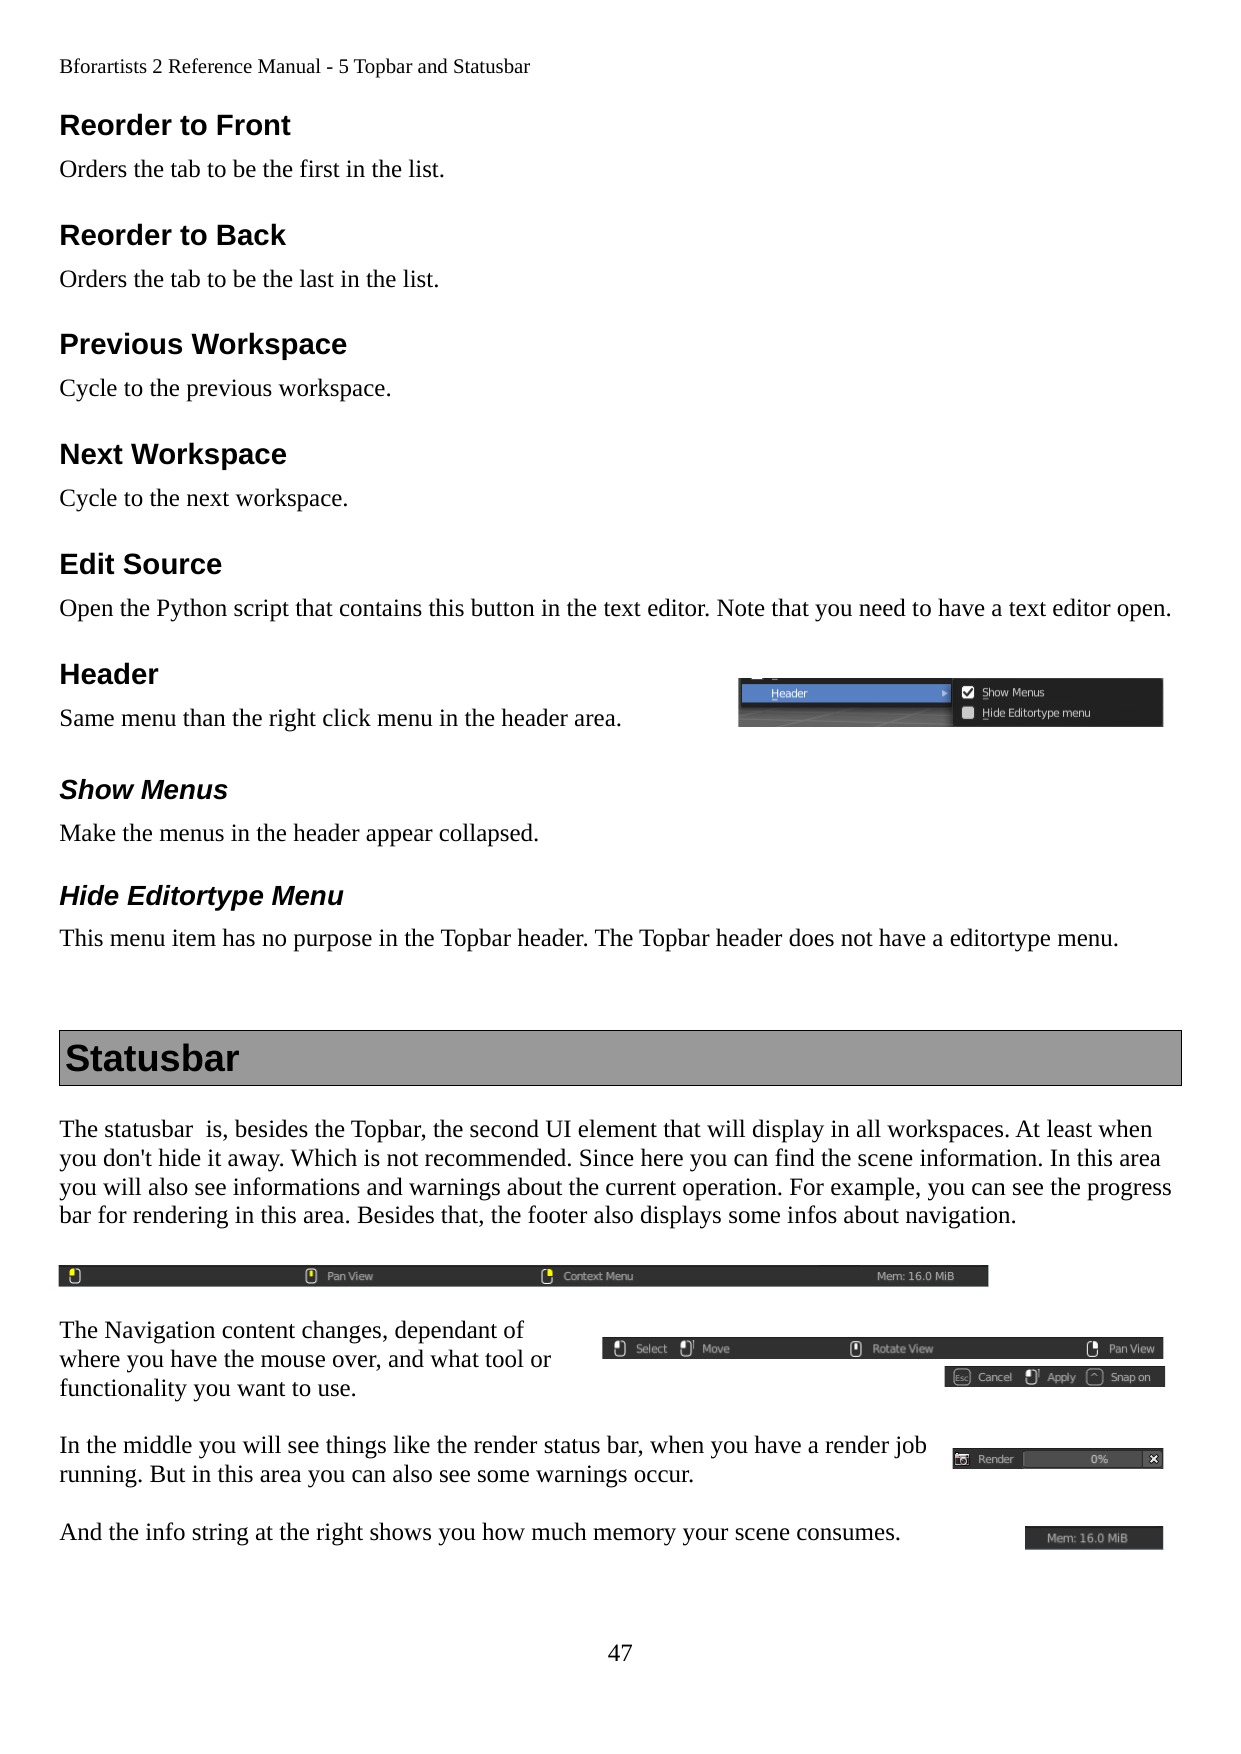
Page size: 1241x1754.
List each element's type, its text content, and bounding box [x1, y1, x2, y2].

text In the middle you will see things like the render status bar, when you have a render job running. But in this area you can also see some warnings occur. [59, 1430, 1181, 1488]
text Open the Python script that contains this button in the text editor. Note that you need to have a text editor open. [59, 593, 1181, 622]
text Orders the tab to be the first in the list. [59, 154, 1181, 182]
text And the info string at the right shows you how much memory your scene consumes. [59, 1517, 1181, 1545]
subtitle Reorder to Front [59, 107, 1181, 141]
subtitle Previous Workspace [59, 327, 1181, 361]
picture [738, 678, 1164, 727]
text Cycle to the next workspace. [59, 483, 1181, 512]
text Same menu than the right click menu in the header area. [59, 703, 1181, 732]
text Orders the tab to be the last in the list. [59, 264, 1181, 292]
text This menu item has no purpose in the Topbar header. The Topbar header does not have a editortype menu. [59, 923, 1181, 952]
table_header Statusbar [60, 1031, 1181, 1085]
picture [602, 1337, 1164, 1359]
text The Navigation content changes, dependant of where you have the mouse over, and what tool or functionality you want to use. [59, 1315, 1181, 1402]
text Cycle to the previous workspace. [59, 373, 1181, 402]
picture [1025, 1526, 1164, 1550]
picture [952, 1448, 1164, 1469]
subtitle Edit Source [59, 547, 1181, 581]
subtitle Show Menus [59, 773, 1181, 805]
subtitle Hide Editortype Menu [59, 879, 1181, 911]
picture [944, 1366, 1166, 1387]
subtitle Reorder to Back [59, 217, 1181, 251]
text The statusbar is, besides the Topbar, the second UI element that will display in all workspaces. At least when you don't hide it away. Which is not recommended. Since here you can find the scene information. In this area you will also see informations and warnings about the current operation. For example, you can see the progress bar for rendering in this area. Besides that, the footer also displays some infos about navigation. [59, 1114, 1181, 1229]
subtitle Next Workspace [59, 437, 1181, 471]
subtitle Header [59, 657, 1181, 691]
text Make the menus in the header appear collapsed. [59, 818, 1181, 846]
picture [58, 1265, 989, 1287]
